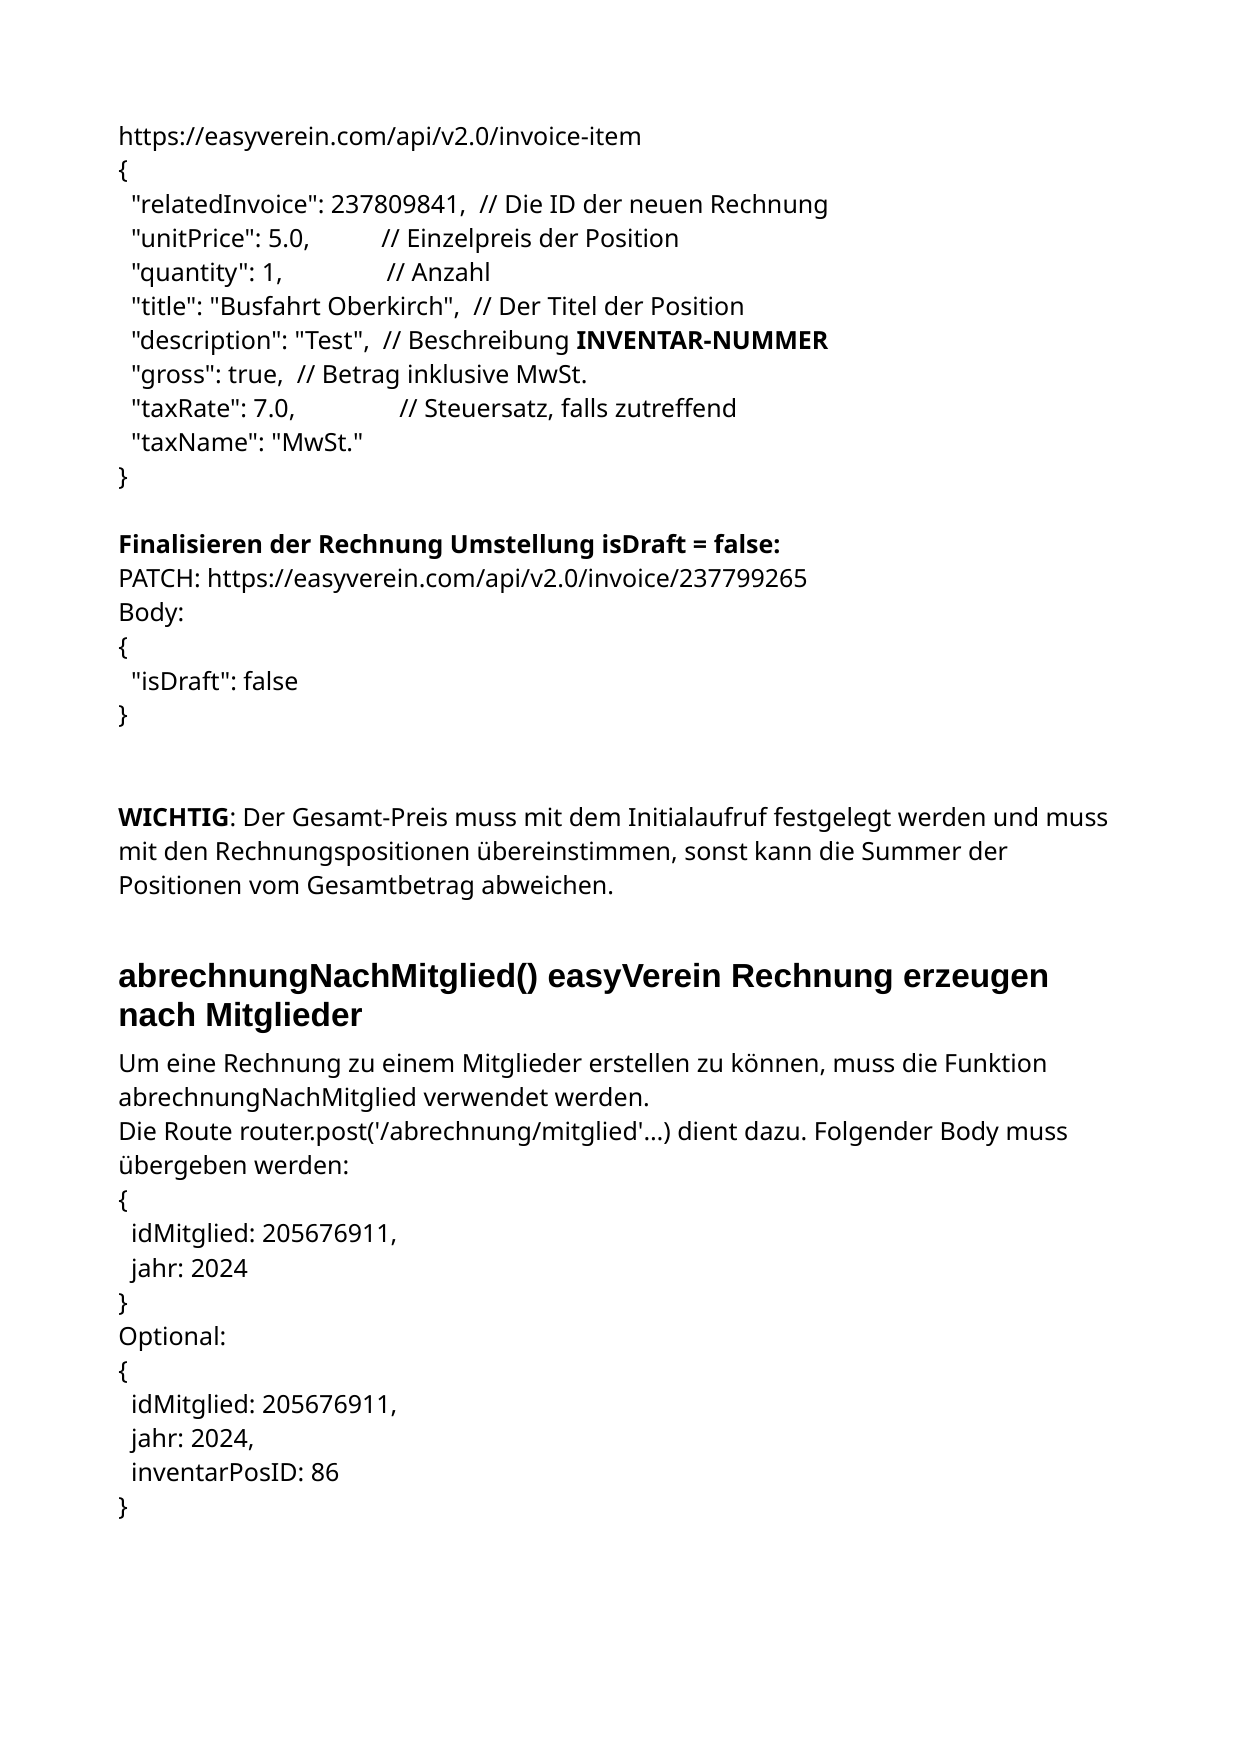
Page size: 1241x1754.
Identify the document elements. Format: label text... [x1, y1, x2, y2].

text Die Route router.post('/abrechnung/mitglied'…) dient dazu. Folgender Body muss übergeben werden: [118, 1114, 1122, 1182]
text "unitPrice": 5.0, // Einzelpreis der Position [118, 220, 1122, 254]
text inventarPosID: 86 [118, 1454, 1122, 1489]
text Finalisieren der Rechnung Umstellung isDraft = false: PATCH: https://easyverein.com/api/v2.0/invoice/237799265 Body: { "isDraft": false } [118, 527, 1122, 731]
subtitle abrechnungNachMitglied() easyVerein Rechnung erzeugen nach Mitglieder [118, 956, 1122, 1033]
text } [118, 459, 1122, 527]
text "taxName": "MwSt." [118, 425, 1122, 459]
text "description": "Test", // Beschreibung INVENTAR-NUMMER [118, 322, 1122, 357]
text { [118, 1352, 1122, 1386]
text } [118, 1489, 1122, 1523]
text } [118, 1284, 1122, 1318]
text idMitglied: 205676911, [118, 1216, 1122, 1250]
text "title": "Busfahrt Oberkirch", // Der Titel der Position [118, 288, 1122, 322]
text jahr: 2024 [118, 1250, 1122, 1284]
text "quantity": 1, // Anzahl [118, 254, 1122, 288]
text "taxRate": 7.0, // Steuersatz, falls zutreffend [118, 391, 1122, 425]
text idMitglied: 205676911, [118, 1386, 1122, 1421]
text "relatedInvoice": 237809841, // Die ID der neuen Rechnung [118, 186, 1122, 220]
text WICHTIG: Der Gesamt-Preis muss mit dem Initialaufruf festgelegt werden und muss mit den Rechnungspositionen übereinstimmen, sonst kann die Summer der Positionen vom Gesamtbetrag abweichen. [118, 799, 1122, 902]
text { [118, 1182, 1122, 1216]
text https://easyverein.com/api/v2.0/invoice-item { [118, 118, 1122, 186]
text Um eine Rechnung zu einem Mitglieder erstellen zu können, muss die Funktion abrechnungNachMitglied verwendet werden. [118, 1046, 1122, 1114]
text Optional: [118, 1318, 1122, 1352]
text jahr: 2024, [118, 1421, 1122, 1454]
text "gross": true, // Betrag inklusive MwSt. [118, 357, 1122, 391]
